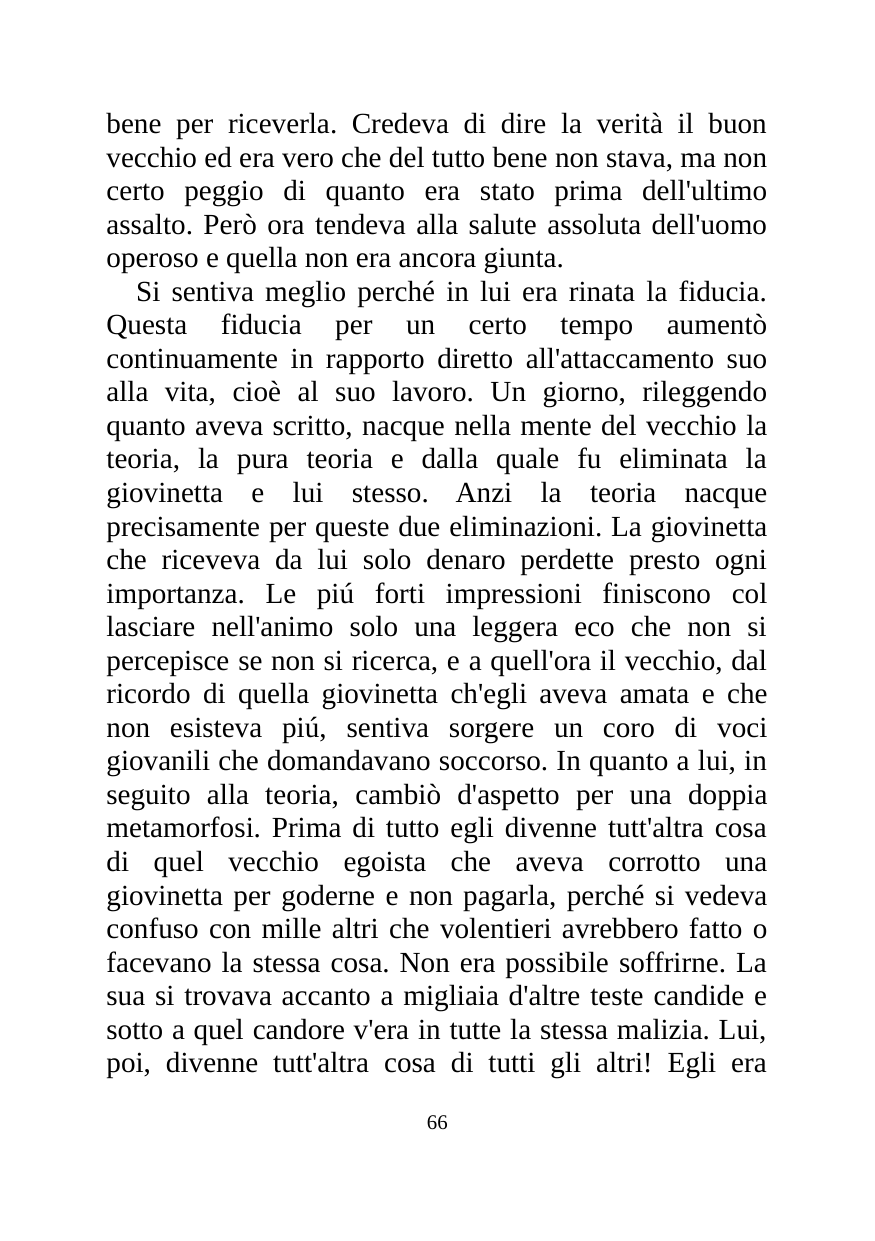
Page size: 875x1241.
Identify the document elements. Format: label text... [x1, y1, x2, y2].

text Si sentiva meglio perché in lui era rinata la fiducia. Questa fiducia per un certo tempo aumentò continuamente in rapporto diretto all'attaccamento suo alla vita, cioè al suo lavoro. Un giorno, rileggendo quanto aveva scritto, nacque nella mente del vecchio la teoria, la pura teoria e dalla quale fu eliminata la giovinetta e lui stesso. Anzi la teoria nacque precisamente per queste due eliminazioni. La giovinetta che riceveva da lui solo denaro perdette presto ogni importanza. Le piú forti impressioni finiscono col lasciare nell'animo solo una leggera eco che non si percepisce se non si ricerca, e a quell'ora il vecchio, dal ricordo di quella giovinetta ch'egli aveva amata e che non esisteva piú, sentiva sorgere un coro di voci giovanili che domandavano soccorso. In quanto a lui, in seguito alla teoria, cambiò d'aspetto per una doppia metamorfosi. Prima di tutto egli divenne tutt'altra cosa di quel vecchio egoista che aveva corrotto una giovinetta per goderne e non pagarla, perché si vedeva confuso con mille altri che volentieri avrebbero fatto o facevano la stessa cosa. Non era possibile soffrirne. La sua si trovava accanto a migliaia d'altre teste candide e sotto a quel candore v'era in tutte la stessa malizia. Lui, poi, divenne tutt'altra cosa di tutti gli altri! Egli era [106, 274, 768, 1079]
text bene per riceverla. Credeva di dire la verità il buon vecchio ed era vero che del tutto bene non stava, ma non certo peggio di quanto era stato prima dell'ultimo assalto. Però ora tendeva alla salute assoluta dell'uomo operoso e quella non era ancora giunta. [106, 106, 768, 274]
